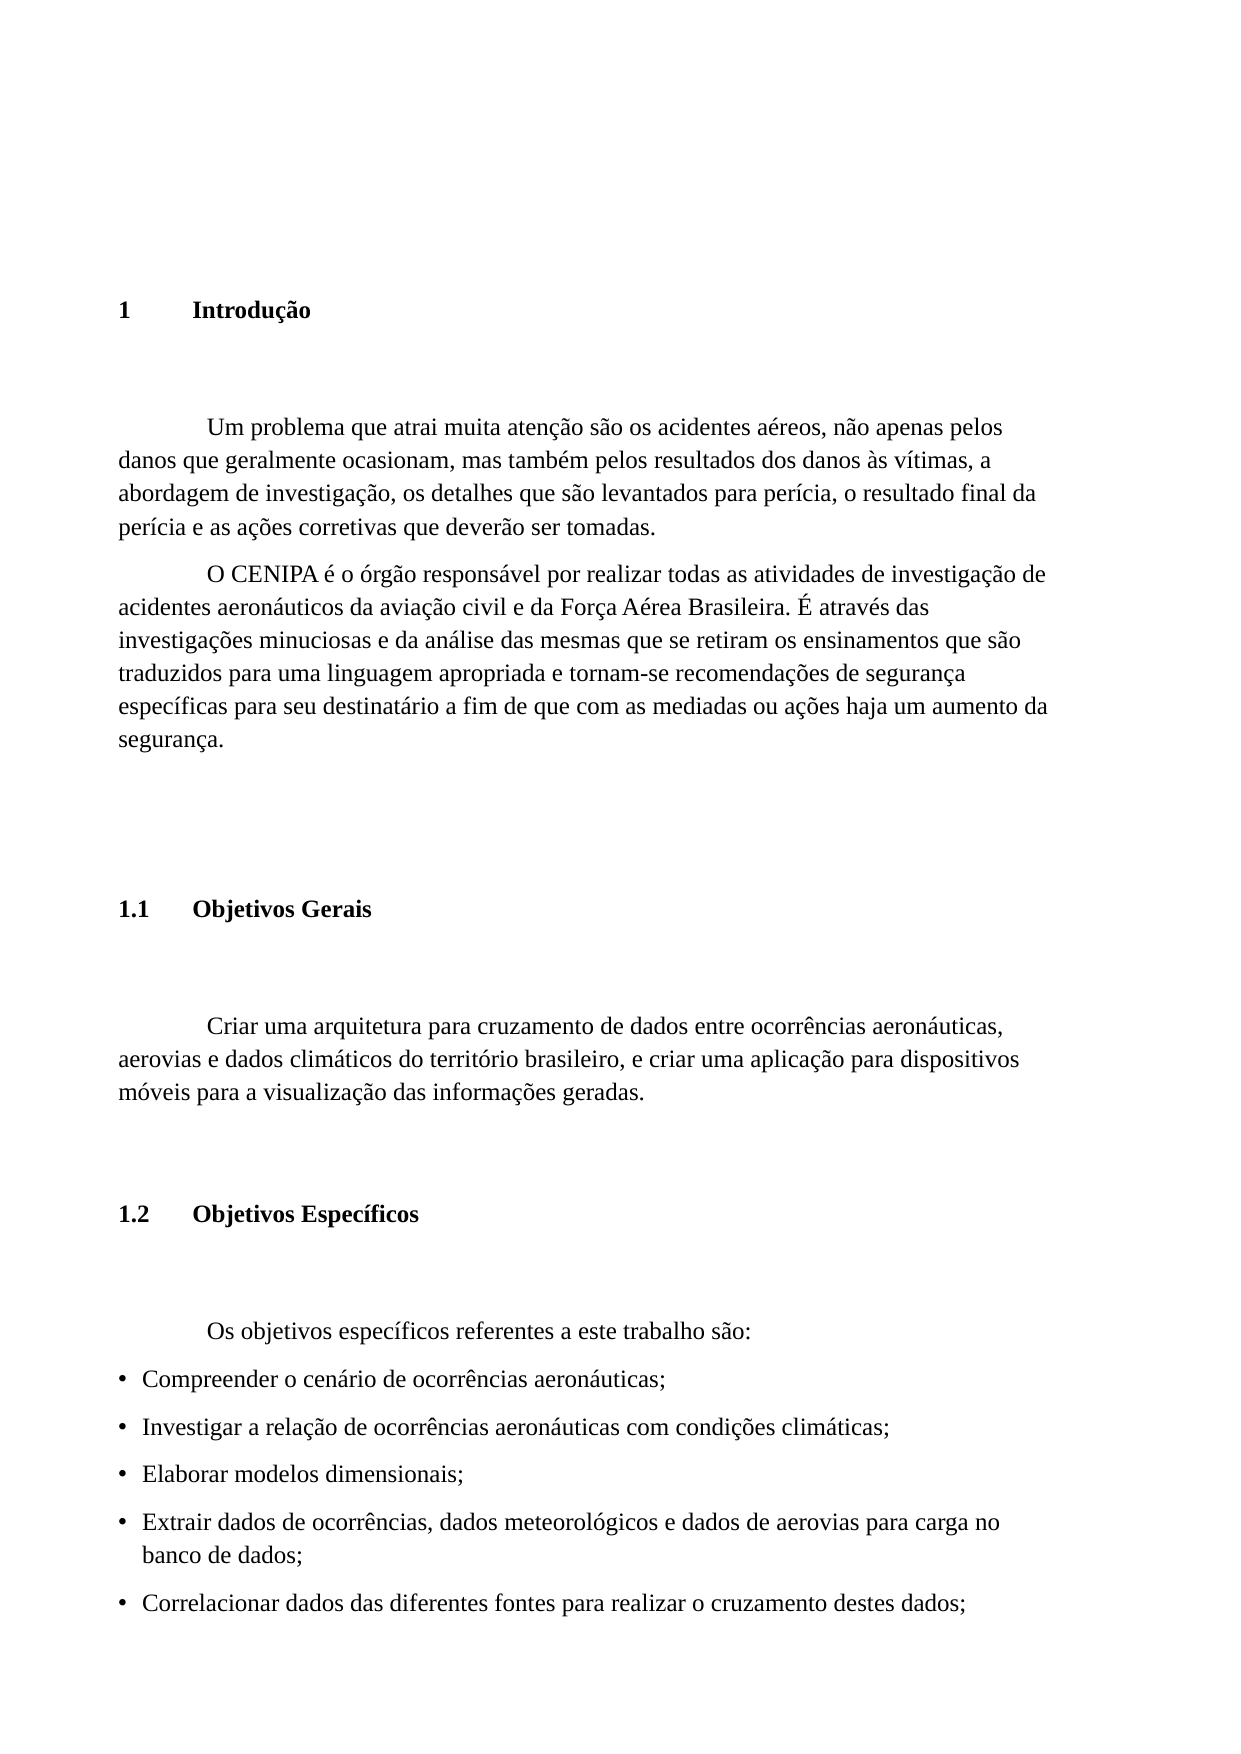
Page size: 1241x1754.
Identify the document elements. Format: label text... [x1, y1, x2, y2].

subtitle Objetivos Específicos [118, 1199, 1063, 1227]
text Um problema que atrai muita atenção são os acidentes aéreos, não apenas pelos danos que geralmente ocasionam, mas também pelos resultados dos danos às vítimas, a abordagem de investigação, os detalhes que são levantados para perícia, o resultado final da perícia e as ações corretivas que deverão ser tomadas. [118, 412, 1063, 540]
text Os objetivos específicos referentes a este trabalho são: [118, 1316, 1063, 1345]
subtitle Introdução [118, 295, 1063, 324]
list Extrair dados de ocorrências, dados meteorológicos e dados de aerovias para carga no banco de dados; [118, 1507, 1063, 1569]
text Criar uma arquitetura para cruzamento de dados entre ocorrências aeronáuticas, aerovias e dados climáticos do território brasileiro, e criar uma aplicação para dispositivos móveis para a visualização das informações geradas. [118, 1011, 1063, 1106]
list Elaborar modelos dimensionais; [118, 1459, 1063, 1488]
text O CENIPA é o órgão responsável por realizar todas as atividades de investigação de acidentes aeronáuticos da aviação civil e da Força Aérea Brasileira. É através das investigações minuciosas e da análise das mesmas que se retiram os ensinamentos que são traduzidos para uma linguagem apropriada e tornam-se recomendações de segurança específicas para seu destinatário a fim de que com as mediadas ou ações haja um aumento da segurança. [118, 559, 1063, 753]
list Compreender o cenário de ocorrências aeronáuticas; [118, 1364, 1063, 1393]
list Investigar a relação de ocorrências aeronáuticas com condições climáticas; [118, 1412, 1063, 1440]
subtitle Objetivos Gerais [118, 894, 1063, 923]
list Correlacionar dados das diferentes fontes para realizar o cruzamento destes dados; [118, 1588, 1063, 1617]
